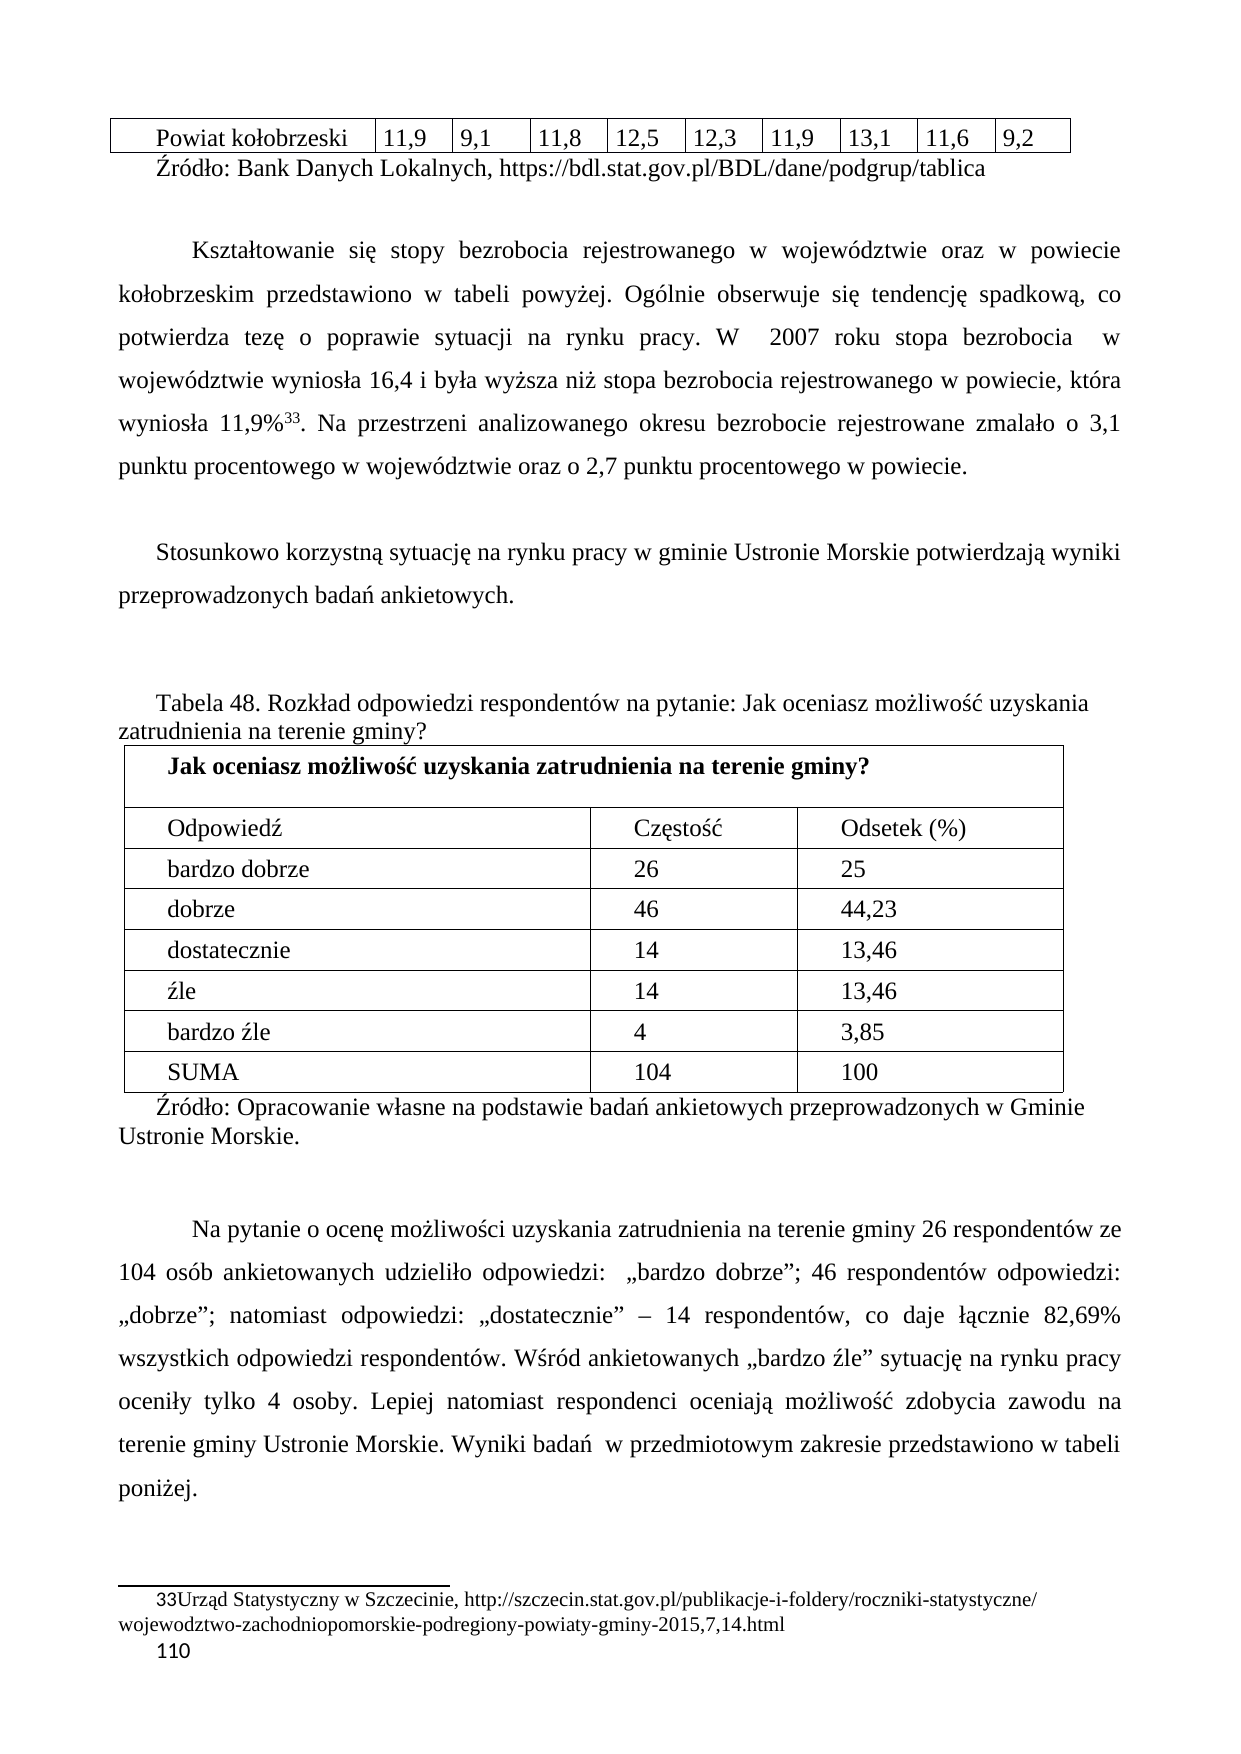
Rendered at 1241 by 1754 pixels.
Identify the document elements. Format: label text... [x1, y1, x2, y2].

table_cell 100 [798, 1052, 1063, 1092]
table_cell 12,5 [608, 119, 685, 152]
table_cell 9,2 [996, 119, 1070, 152]
table_cell 4 [591, 1011, 797, 1051]
table_cell SUMA [125, 1052, 590, 1092]
table_cell 14 [591, 971, 797, 1010]
table_cell 13,46 [798, 971, 1063, 1010]
table_cell 13,1 [841, 119, 917, 152]
table_cell 46 [591, 889, 797, 929]
table_cell 13,46 [798, 930, 1063, 970]
table_cell 26 [591, 849, 797, 888]
table_cell 11,9 [763, 119, 840, 152]
text Stosunkowo korzystną sytuację na rynku pracy w gminie Ustronie Morskie potwierdzają wyniki przeprowadzonych badań ankietowych. [118, 537, 1122, 609]
text Na pytanie o ocenę możliwości uzyskania zatrudnienia na terenie gminy 26 respondentów ze 104 osób ankietowanych udzieliło odpowiedzi: „bardzo dobrze”; 46 respondentów odpowiedzi: „dobrze”; natomiast odpowiedzi: „dostatecznie” – 14 respondentów, co daje łącznie 82,69% wszystkich odpowiedzi respondentów. Wśród ankietowanych „bardzo źle” sytuację na rynku pracy oceniły tylko 4 osoby. Lepiej natomiast respondenci oceniają możliwość zdobycia zawodu na terenie gminy Ustronie Morskie. Wyniki badań w przedmiotowym zakresie przedstawiono w tabeli poniżej. [118, 1214, 1122, 1501]
table_cell 44,23 [798, 889, 1063, 929]
text Źródło: Bank Danych Lokalnych, https://bdl.stat.gov.pl/BDL/dane/podgrup/tablica [118, 153, 1122, 182]
text Tabela 48. Rozkład odpowiedzi respondentów na pytanie: Jak oceniasz możliwość uzyskania zatrudnienia na terenie gminy? [118, 688, 1122, 745]
table_cell Odsetek (%) [798, 808, 1063, 847]
table_cell 104 [591, 1052, 797, 1092]
table_cell 9,1 [453, 119, 530, 152]
table_cell 11,6 [918, 119, 995, 152]
table_header Jak oceniasz możliwość uzyskania zatrudnienia na terenie gminy? [125, 746, 1063, 807]
table_cell źle [125, 971, 590, 1010]
text Urząd Statystyczny w Szczecinie, http://szczecin.stat.gov.pl/publikacje-i-foldery/roczniki-statystyczne/wojewodztwo-zachodniopomorskie-podregiony-powiaty-gminy-2015,7,14.html [118, 1586, 1122, 1636]
table_cell 11,9 [376, 119, 452, 152]
table_cell 12,3 [686, 119, 762, 152]
table_cell Częstość [591, 808, 797, 847]
table_cell 3,85 [798, 1011, 1063, 1051]
table_cell dostatecznie [125, 930, 590, 970]
table_cell 25 [798, 849, 1063, 888]
table_cell 14 [591, 930, 797, 970]
table_cell bardzo źle [125, 1011, 590, 1051]
text Kształtowanie się stopy bezrobocia rejestrowanego w województwie oraz w powiecie kołobrzeskim przedstawiono w tabeli powyżej. Ogólnie obserwuje się tendencję spadkową, co potwierdza tezę o poprawie sytuacji na rynku pracy. W 2007 roku stopa bezrobocia w województwie wyniosła 16,4 i była wyższa niż stopa bezrobocia rejestrowanego w powiecie, która wyniosła 11,9%. Na przestrzeni analizowanego okresu bezrobocie rejestrowane zmalało o 3,1 punktu procentowego w województwie oraz o 2,7 punktu procentowego w powiecie. [118, 236, 1122, 480]
text Źródło: Opracowanie własne na podstawie badań ankietowych przeprowadzonych w Gminie Ustronie Morskie. [118, 1092, 1122, 1150]
table_cell Odpowiedź [125, 808, 590, 847]
table_cell 11,8 [531, 119, 607, 152]
table_cell dobrze [125, 889, 590, 929]
table_cell Powiat kołobrzeski [111, 119, 375, 152]
table_cell bardzo dobrze [125, 849, 590, 888]
